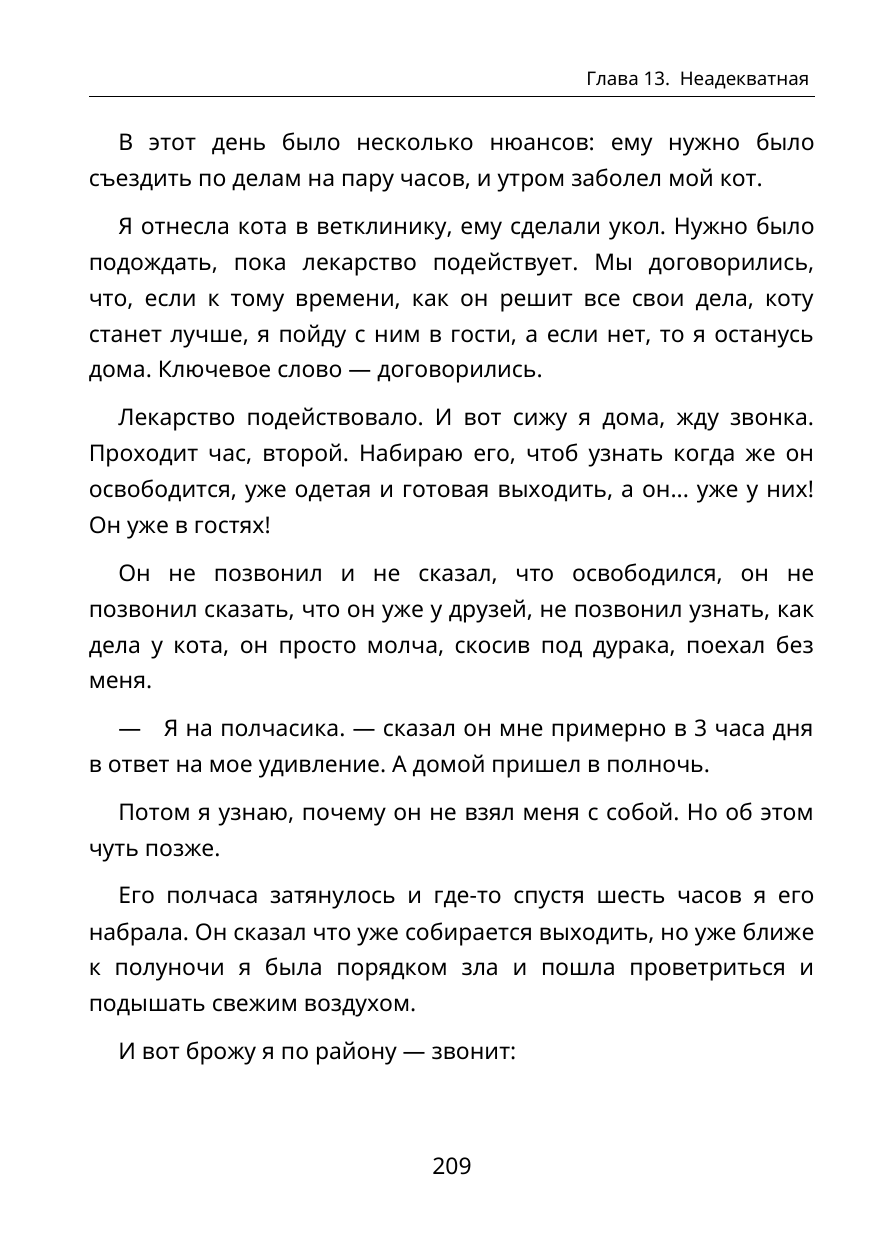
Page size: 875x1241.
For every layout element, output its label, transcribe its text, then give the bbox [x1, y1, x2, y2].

list Я на полчасика. — сказал он мне примерно в 3 часа дня в ответ на мое удивление. А домой пришел в полночь. [88, 712, 815, 779]
text Потом я узнаю, почему он не взял меня с собой. Но об этом чуть позже. [88, 796, 815, 863]
text Лекарство подействовало. И вот сижу я дома, жду звонка. Проходит час, второй. Набираю его, чтоб узнать когда же он освободится, уже одетая и готовая выходить, а он... уже у них! Он уже в гостях! [88, 401, 815, 540]
text В этот день было несколько нюансов: ему нужно было съездить по делам на пару часов, и утром заболел мой кот. [88, 126, 815, 193]
text Его полчаса затянулось и где-то спустя шесть часов я его набрала. Он сказал что уже собирается выходить, но уже ближе к полуночи я была порядком зла и пошла проветриться и подышать свежим воздухом. [88, 879, 815, 1018]
text И вот брожу я по району — звонит: [88, 1035, 815, 1066]
text Он не позвонил и не сказал, что освободился, он не позвонил сказать, что он уже у друзей, не позвонил узнать, как дела у кота, он просто молча, скосив под дурака, поехал без меня. [88, 557, 815, 696]
text Я отнесла кота в ветклинику, ему сделали укол. Нужно было подождать, пока лекарство подействует. Мы договорились, что, если к тому времени, как он решит все свои дела, коту станет лучше, я пойду с ним в гости, а если нет, то я останусь дома. Ключевое слово — договорились. [88, 210, 815, 385]
